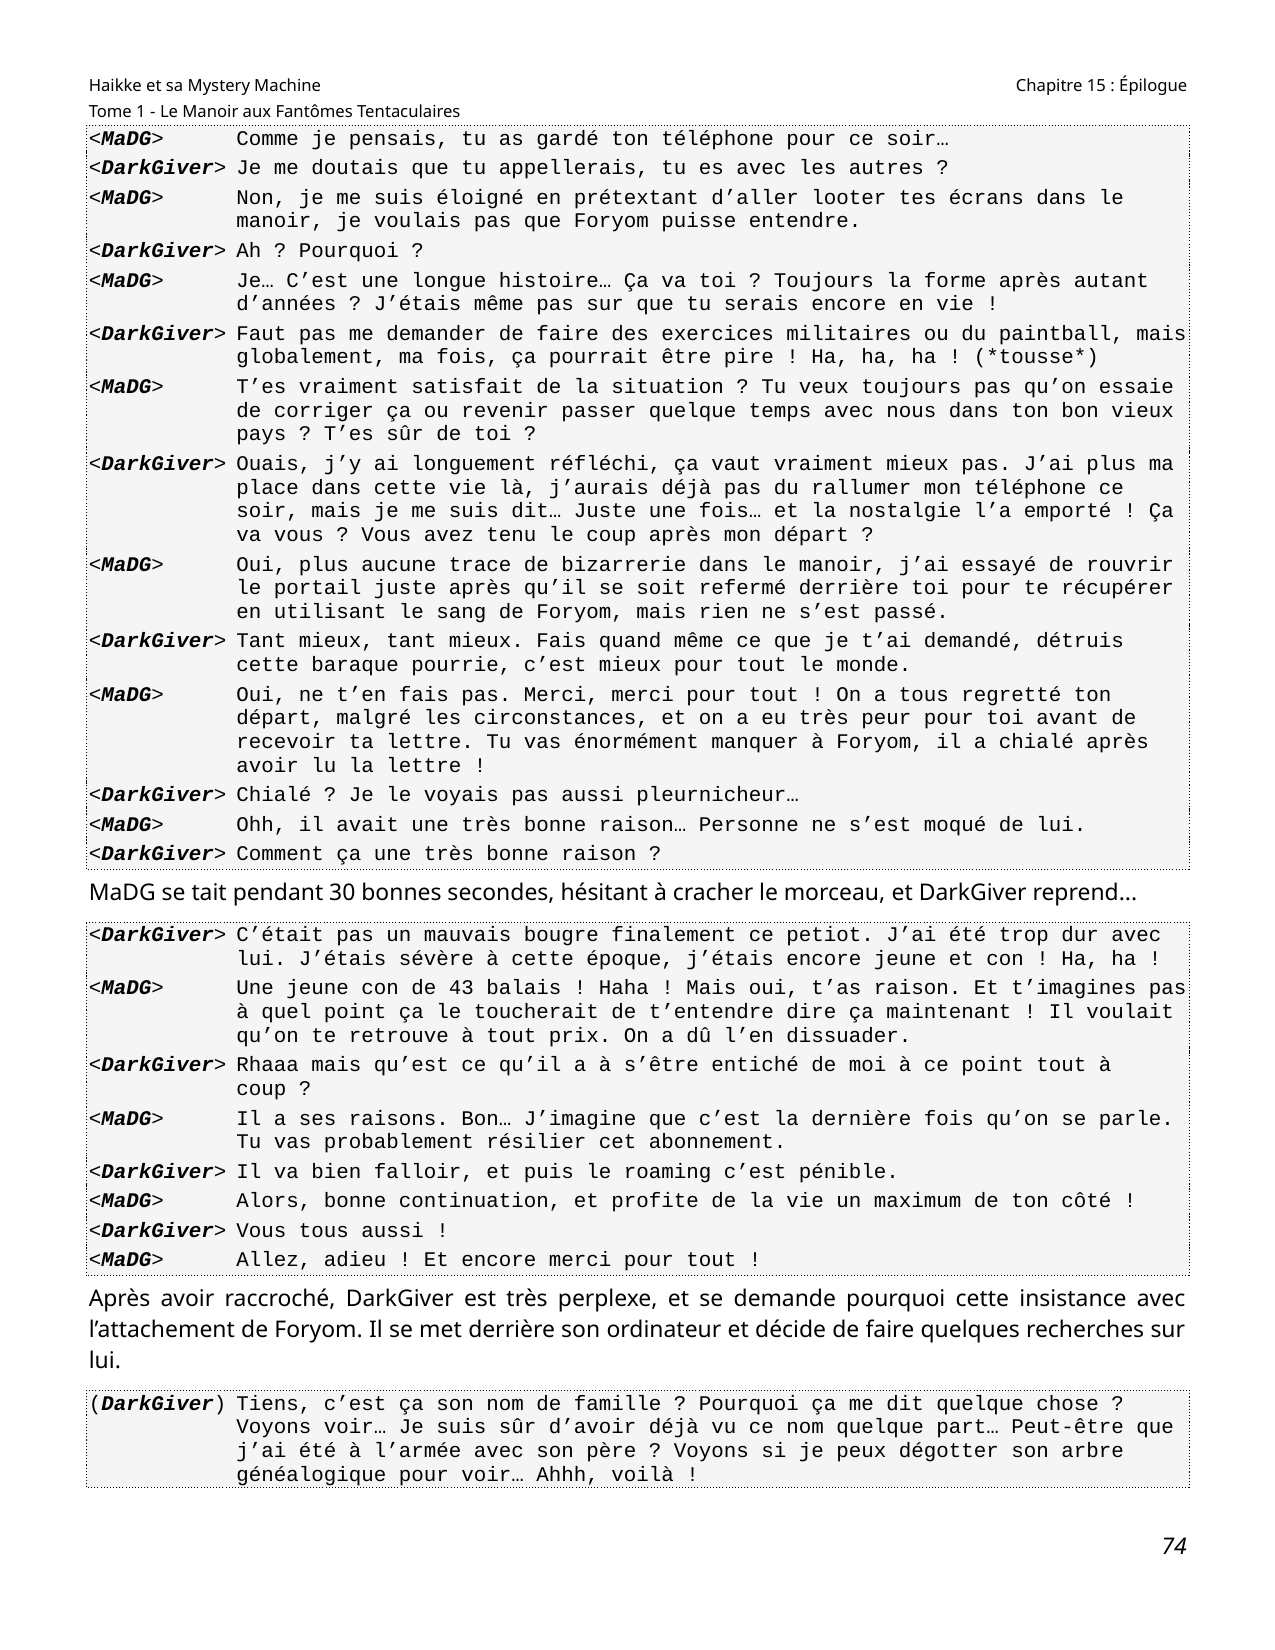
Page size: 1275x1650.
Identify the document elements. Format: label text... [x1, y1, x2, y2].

text <DarkGiver> Chialé ? Je le voyais pas aussi pleurnicheur… [86, 782, 1189, 808]
text <DarkGiver> Je me doutais que tu appellerais, tu es avec les autres ? [86, 155, 1189, 181]
text <MaDG> Oui, plus aucune trace de bizarrerie dans le manoir, j’ai essayé de rouvrir le portail juste après qu’il se soit refermé derrière toi pour te récupérer en utilisant le sang de Foryom, mais rien ne s’est passé. [86, 551, 1189, 624]
text <MaDG> Oui, ne t’en fais pas. Merci, merci pour tout ! On a tous regretté ton départ, malgré les circonstances, et on a eu très peur pour toi avant de recevoir ta lettre. Tu vas énormément manquer à Foryom, il a chialé après avoir lu la lettre ! [86, 681, 1189, 778]
text <DarkGiver> Ah ? Pourquoi ? [86, 237, 1189, 264]
text <MaDG> Allez, adieu ! Et encore merci pour tout ! [86, 1247, 1189, 1276]
text <DarkGiver> Vous tous aussi ! [86, 1217, 1189, 1243]
text <DarkGiver> C’était pas un mauvais bougre finalement ce petiot. J’ai été trop dur avec lui. J’étais sévère à cette époque, j’étais encore jeune et con ! Ha, ha ! [86, 922, 1189, 971]
text <MaDG> T’es vraiment satisfait de la situation ? Tu veux toujours pas qu’on essaie de corriger ça ou revenir passer quelque temps avec nous dans ton bon vieux pays ? T’es sûr de toi ? [86, 373, 1189, 447]
text <DarkGiver> Il va bien falloir, et puis le roaming c’est pénible. [86, 1158, 1189, 1184]
text <DarkGiver> Ouais, j’y ai longuement réfléchi, ça vaut vraiment mieux pas. J’ai plus ma place dans cette vie là, j’aurais déjà pas du rallumer mon téléphone ce soir, mais je me suis dit… Juste une fois… et la nostalgie l’a emporté ! Ça va vous ? Vous avez tenu le coup après mon départ ? [86, 450, 1189, 548]
text MaDG se tait pendant 30 bonnes secondes, hésitant à cracher le morceau, et DarkGiver reprend... [88, 876, 1186, 907]
text <MaDG> Comme je pensais, tu as gardé ton téléphone pour ce soir… [86, 125, 1189, 151]
text <DarkGiver> Rhaaa mais qu’est ce qu’il a à s’être entiché de moi à ce point tout à coup ? [86, 1052, 1189, 1102]
text <DarkGiver> Tant mieux, tant mieux. Fais quand même ce que je t’ai demandé, détruis cette baraque pourrie, c’est mieux pour tout le monde. [86, 628, 1189, 678]
text <MaDG> Il a ses raisons. Bon… J’imagine que c’est la dernière fois qu’on se parle. Tu vas probablement résilier cet abonnement. [86, 1105, 1189, 1155]
text <MaDG> Je… C’est une longue histoire… Ça va toi ? Toujours la forme après autant d’années ? J’étais même pas sur que tu serais encore en vie ! [86, 267, 1189, 317]
text Après avoir raccroché, DarkGiver est très perplexe, et se demande pourquoi cette insistance avec l’attachement de Foryom. Il se met derrière son ordinateur et décide de faire quelques recherches sur lui. [88, 1282, 1186, 1375]
text <MaDG> Une jeune con de 43 balais ! Haha ! Mais oui, t’as raison. Et t’imagines pas à quel point ça le toucherait de t’entendre dire ça maintenant ! Il voulait qu’on te retrouve à tout prix. On a dû l’en dissuader. [86, 975, 1189, 1048]
text <DarkGiver> Comment ça une très bonne raison ? [86, 841, 1189, 869]
text <MaDG> Ohh, il avait une très bonne raison… Personne ne s’est moqué de lui. [86, 811, 1189, 837]
text (DarkGiver) Tiens, c’est ça son nom de famille ? Pourquoi ça me dit quelque chose ? Voyons voir… Je suis sûr d’avoir déjà vu ce nom quelque part… Peut-être que j’ai été à l’armée avec son père ? Voyons si je peux dégotter son arbre généalogique pour voir… Ahhh, voilà ! [86, 1390, 1189, 1487]
text <DarkGiver> Faut pas me demander de faire des exercices militaires ou du paintball, mais globalement, ma fois, ça pourrait être pire ! Ha, ha, ha ! (*tousse*) [86, 320, 1189, 370]
text <MaDG> Non, je me suis éloigné en prétextant d’aller looter tes écrans dans le manoir, je voulais pas que Foryom puisse entendre. [86, 184, 1189, 234]
text <MaDG> Alors, bonne continuation, et profite de la vie un maximum de ton côté ! [86, 1188, 1189, 1214]
